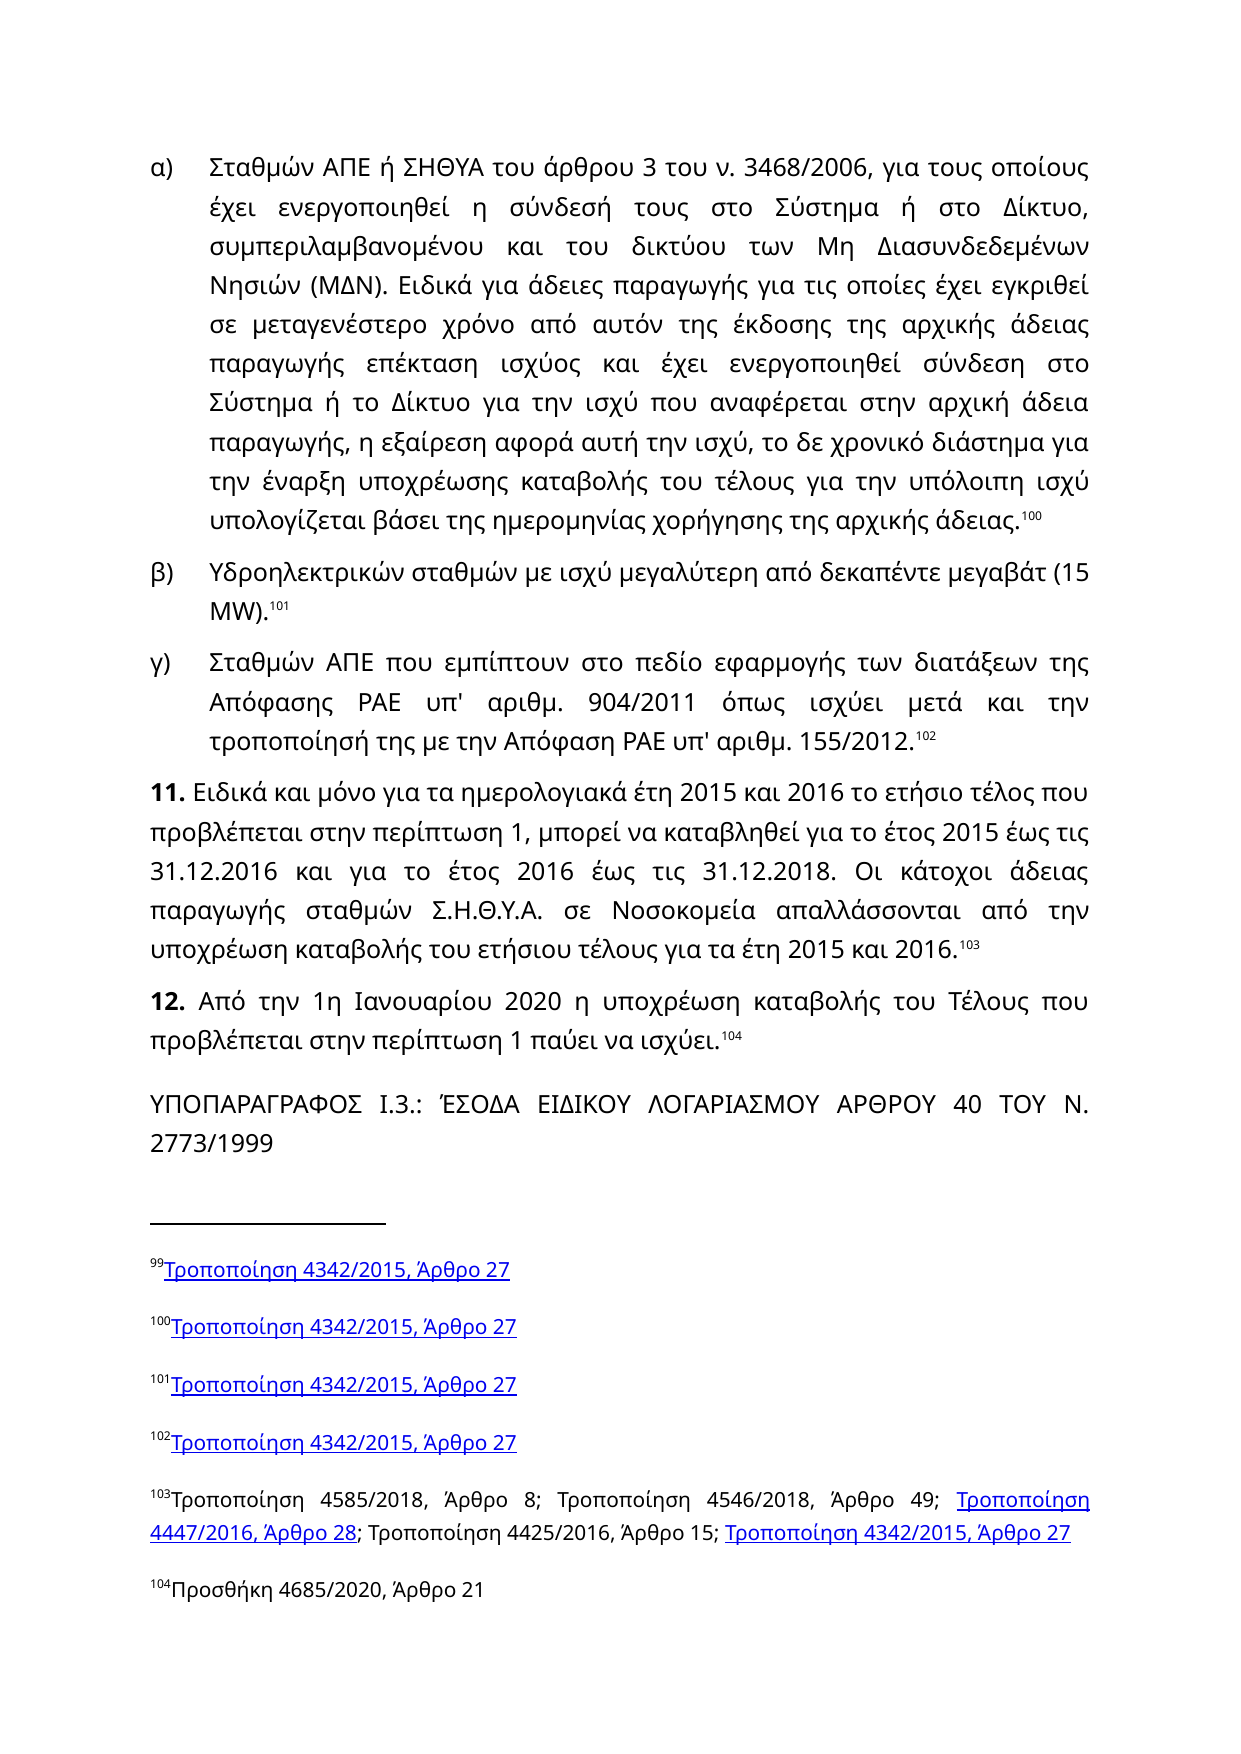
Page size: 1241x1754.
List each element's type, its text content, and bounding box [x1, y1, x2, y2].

list α) Σταθμών ΑΠΕ ή ΣΗΘΥΑ του άρθρου 3 του ν. 3468/2006, για τους οποίους έχει ενεργοποιηθεί η σύνδεσή τους στο Σύστημα ή στο Δίκτυο, συμπεριλαμβανομένου και του δικτύου των Μη Διασυνδεδεμένων Νησιών (ΜΔΝ). Ειδικά για άδειες παραγωγής για τις οποίες έχει εγκριθεί σε μεταγενέστερο χρόνο από αυτόν της έκδοσης της αρχικής άδειας παραγωγής επέκταση ισχύος και έχει ενεργοποιηθεί σύνδεση στο Σύστημα ή το Δίκτυο για την ισχύ που αναφέρεται στην αρχική άδεια παραγωγής, η εξαίρεση αφορά αυτή την ισχύ, το δε χρονικό διάστημα για την έναρξη υποχρέωσης καταβολής του τέλους για την υπόλοιπη ισχύ υπολογίζεται βάσει της ημερομηνίας χορήγησης της αρχικής άδειας. [150, 150, 1090, 537]
list β) Υδροηλεκτρικών σταθμών με ισχύ μεγαλύτερη από δεκαπέντε μεγαβάτ (15 MW). [150, 554, 1090, 627]
text 11. Ειδικά και μόνο για τα ημερολογιακά έτη 2015 και 2016 το ετήσιο τέλος που προβλέπεται στην περίπτωση 1, μπορεί να καταβληθεί για το έτος 2015 έως τις 31.12.2016 και για το έτος 2016 έως τις 31.12.2018. Οι κάτοχοι άδειας παραγωγής σταθμών Σ.Η.Θ.Υ.Α. σε Νοσοκομεία απαλλάσσονται από την υποχρέωση καταβολής του ετήσιου τέλους για τα έτη 2015 και 2016. [150, 775, 1090, 966]
text ΥΠΟΠΑΡΑΓΡΑΦΟΣ Ι.3.: ΈΣΟΔΑ ΕΙΔΙΚΟΥ ΛΟΓΑΡΙΑΣΜΟΥ ΑΡΘΡΟΥ 40 ΤΟΥ Ν. 2773/1999 [150, 1087, 1090, 1160]
text Τροποποίηση 4342/2015, Άρθρο 27 [150, 1370, 1090, 1398]
list γ) Σταθμών ΑΠΕ που εμπίπτουν στο πεδίο εφαρμογής των διατάξεων της Απόφασης ΡΑΕ υπ' αριθμ. 904/2011 όπως ισχύει μετά και την τροποποίησή της με την Απόφαση ΡΑΕ υπ' αριθμ. 155/2012. [150, 645, 1090, 757]
text Τροποποίηση 4342/2015, Άρθρο 27 [150, 1312, 1090, 1341]
text Προσθήκη 4685/2020, Άρθρο 21 [150, 1576, 1090, 1604]
text Τροποποίηση 4342/2015, Άρθρο 27 [150, 1255, 1090, 1283]
text Τροποποίηση 4342/2015, Άρθρο 27 [150, 1428, 1090, 1456]
text Τροποποίηση 4585/2018, Άρθρο 8; Τροποποίηση 4546/2018, Άρθρο 49; Τροποποίηση 4447/2016, Άρθρο 28; Τροποποίηση 4425/2016, Άρθρο 15; Τροποποίηση 4342/2015, Άρθρο 27 [150, 1485, 1090, 1546]
text 12. Από την 1η Ιανουαρίου 2020 η υποχρέωση καταβολής του Τέλους που προβλέπεται στην περίπτωση 1 παύει να ισχύει. [150, 983, 1090, 1057]
